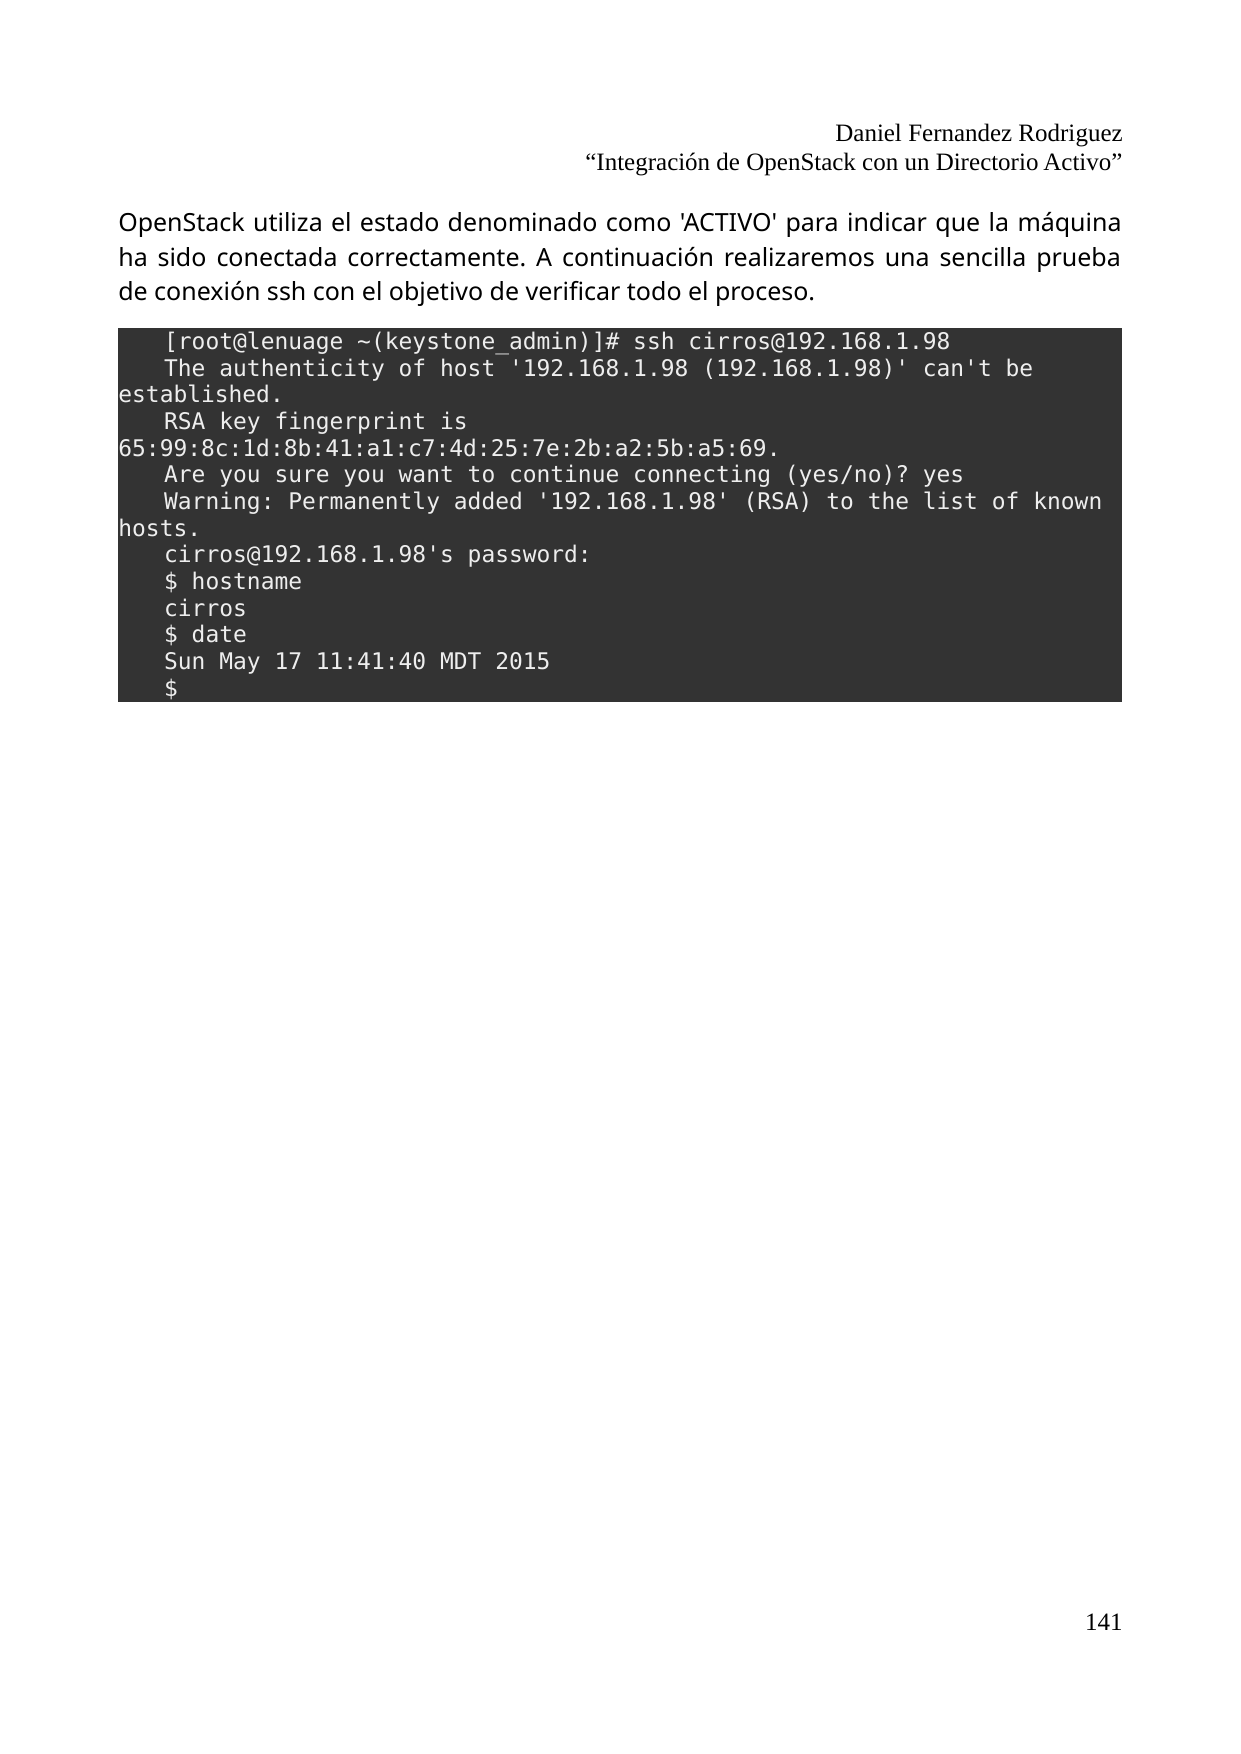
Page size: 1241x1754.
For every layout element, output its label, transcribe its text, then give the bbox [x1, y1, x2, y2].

text cirros [118, 595, 1122, 622]
text $ [118, 675, 1122, 702]
text cirros@192.168.1.98's password: [118, 542, 1122, 568]
text OpenStack utiliza el estado denominado como 'ACTIVO' para indicar que la máquina ha sido conectada correctamente. A continuación realizaremos una sencilla prueba de conexión ssh con el objetivo de verificar todo el proceso. [118, 205, 1122, 307]
text $ date [118, 622, 1122, 648]
text The authenticity of host '192.168.1.98 (192.168.1.98)' can't be established. [118, 355, 1122, 408]
text $ hostname [118, 568, 1122, 595]
text [root@lenuage ~(keystone_admin)]# ssh cirros@192.168.1.98 [118, 328, 1122, 355]
text Sun May 17 11:41:40 MDT 2015 [118, 648, 1122, 675]
text Warning: Permanently added '192.168.1.98' (RSA) to the list of known hosts. [118, 488, 1122, 542]
text Are you sure you want to continue connecting (yes/no)? yes [118, 462, 1122, 488]
text RSA key fingerprint is 65:99:8c:1d:8b:41:a1:c7:4d:25:7e:2b:a2:5b:a5:69. [118, 408, 1122, 462]
